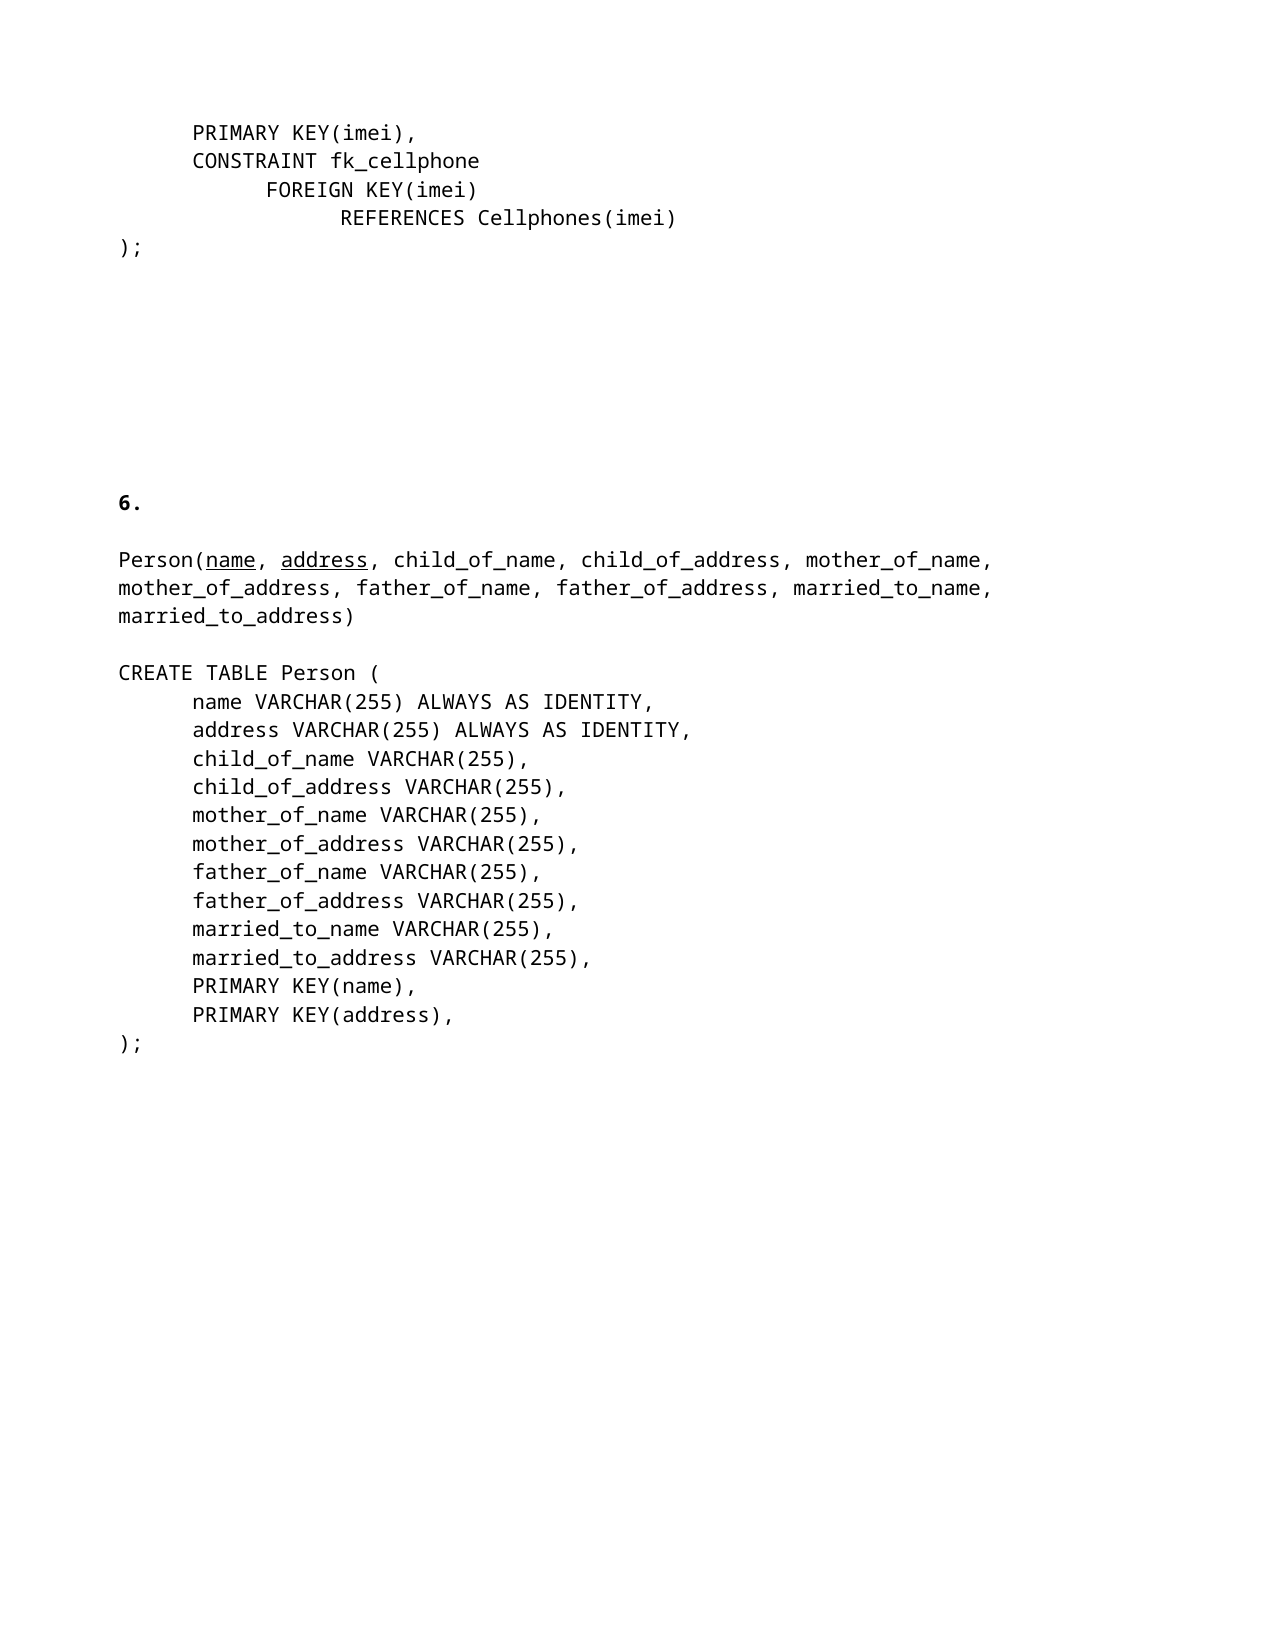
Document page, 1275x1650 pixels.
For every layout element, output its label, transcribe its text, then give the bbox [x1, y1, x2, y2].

text REFERENCES Cellphones(imei) [118, 203, 1157, 232]
text mother_of_name VARCHAR(255), [118, 801, 1157, 829]
text Person(name, address, child_of_name, child_of_address, mother_of_name, mother_of_address, father_of_name, father_of_address, married_to_name, married_to_address) [118, 545, 1157, 630]
text PRIMARY KEY(name), [118, 971, 1157, 1000]
text name VARCHAR(255) ALWAYS AS IDENTITY, [118, 687, 1157, 715]
text father_of_name VARCHAR(255), [118, 857, 1157, 886]
text child_of_address VARCHAR(255), [118, 772, 1157, 801]
text child_of_name VARCHAR(255), [118, 744, 1157, 772]
text address VARCHAR(255) ALWAYS AS IDENTITY, [118, 715, 1157, 744]
text mother_of_address VARCHAR(255), [118, 829, 1157, 857]
text CREATE TABLE Person ( [118, 658, 1157, 687]
text FOREIGN KEY(imei) [118, 175, 1157, 203]
text PRIMARY KEY(address), [118, 1000, 1157, 1028]
text CONSTRAINT fk_cellphone [118, 147, 1157, 175]
text ); [118, 1028, 1157, 1057]
text PRIMARY KEY(imei), [118, 118, 1157, 147]
text ); [118, 232, 1157, 260]
text married_to_name VARCHAR(255), [118, 914, 1157, 943]
text married_to_address VARCHAR(255), [118, 943, 1157, 971]
text father_of_address VARCHAR(255), [118, 886, 1157, 914]
text 6. [118, 488, 1157, 516]
